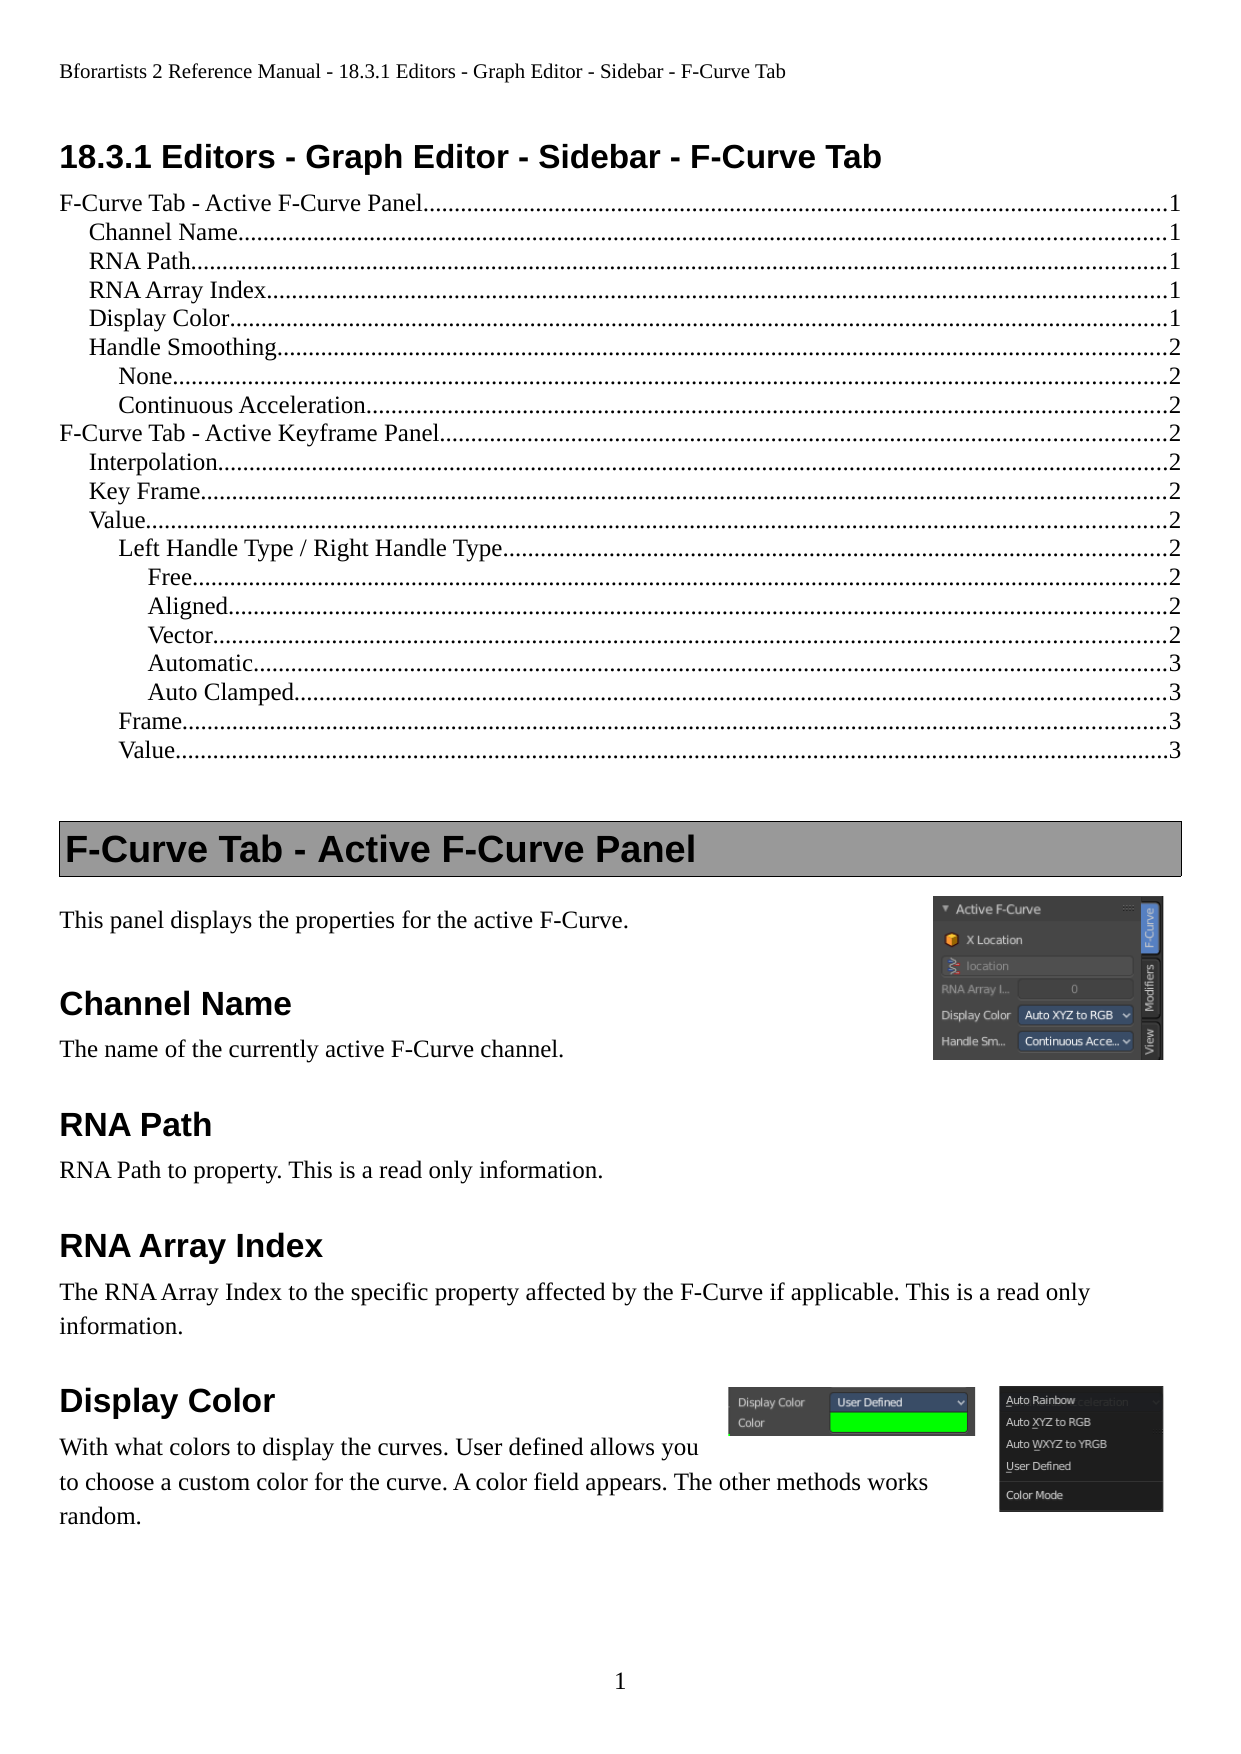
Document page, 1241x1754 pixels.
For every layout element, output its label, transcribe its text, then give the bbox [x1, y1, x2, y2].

text With what colors to display the curves. User defined allows you to choose a custom color for the curve. A color field appears. The other methods works random. [59, 1432, 1181, 1530]
text Frame 3 [118, 706, 1181, 735]
text None 2 [118, 361, 1181, 390]
text Display Color 1 [88, 303, 1181, 332]
text The RNA Array Index to the specific property affected by the F-Curve if applicable. This is a read only information. [59, 1277, 1181, 1340]
text Value 3 [118, 735, 1181, 763]
text F-Curve Tab - Active F-Curve Panel 1 [59, 188, 1181, 217]
text The name of the currently active F-Curve channel. [59, 1034, 1181, 1063]
subtitle RNA Path [59, 1104, 1181, 1143]
text RNA Path to property. This is a read only information. [59, 1156, 1181, 1184]
text Channel Name 1 [88, 217, 1181, 246]
text This panel displays the properties for the active F-Curve. [59, 905, 933, 934]
text RNA Array Index 1 [88, 275, 1181, 303]
subtitle [1164, 983, 1181, 1022]
text Aligned 2 [147, 591, 1181, 620]
text RNA Path 1 [88, 246, 1181, 275]
picture [999, 1386, 1164, 1512]
text F-Curve Tab - Active Keyframe Panel 2 [59, 418, 1181, 447]
text Continuous Acceleration 2 [118, 390, 1181, 418]
subtitle RNA Array Index [59, 1226, 1181, 1264]
text Value 2 [88, 505, 1181, 533]
subtitle 18.3.1 Editors - Graph Editor - Sidebar - F-Curve Tab [59, 138, 1181, 176]
picture [728, 1387, 976, 1436]
subtitle Display Color [59, 1381, 1181, 1420]
picture [933, 896, 1164, 1060]
table_header F-Curve Tab - Active F-Curve Panel [60, 822, 1181, 876]
text Handle Smoothing 2 [88, 332, 1181, 361]
text Interpolation 2 [88, 447, 1181, 476]
text Free 2 [147, 562, 1181, 591]
subtitle Channel Name [59, 983, 933, 1022]
text Vector 2 [147, 620, 1181, 648]
text Auto Clamped 3 [147, 677, 1181, 706]
text Key Frame 2 [88, 476, 1181, 505]
text Left Handle Type / Right Handle Type 2 [118, 533, 1181, 562]
text Automatic 3 [147, 648, 1181, 677]
